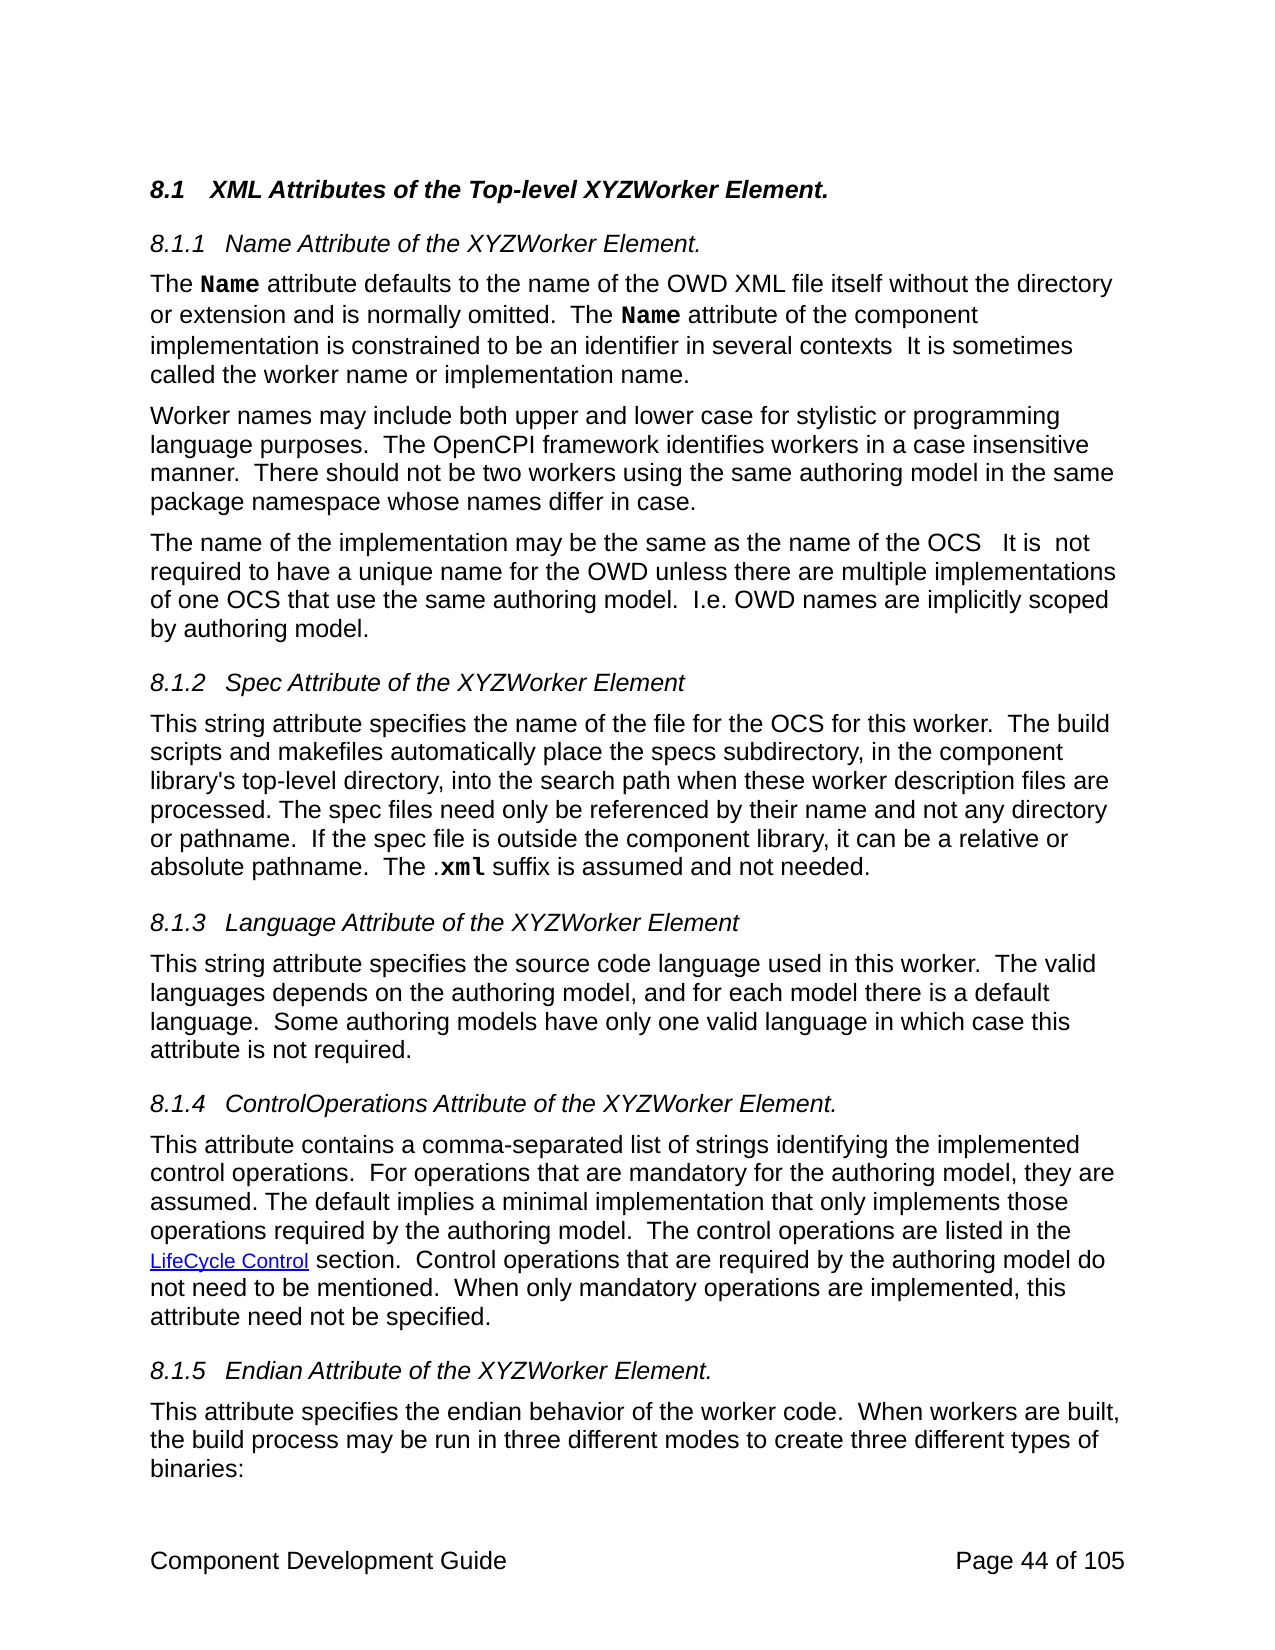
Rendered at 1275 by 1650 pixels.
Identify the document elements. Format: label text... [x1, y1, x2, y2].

subtitle ControlOperations Attribute of the XYZWorker Element. [150, 1089, 1125, 1118]
subtitle XML Attributes of the Top-level XYZWorker Element. [150, 175, 1125, 204]
text Worker names may include both upper and lower case for stylistic or programming language purposes. The OpenCPI framework identifies workers in a case insensitive manner. There should not be two workers using the same authoring model in the same package namespace whose names differ in case. [150, 401, 1125, 516]
subtitle Name Attribute of the XYZWorker Element. [150, 229, 1125, 257]
subtitle Spec Attribute of the XYZWorker Element [150, 668, 1125, 697]
subtitle Endian Attribute of the XYZWorker Element. [150, 1356, 1125, 1385]
subtitle Language Attribute of the XYZWorker Element [150, 908, 1125, 937]
text The name of the implementation may be the same as the name of the OCS It is not required to have a unique name for the OWD unless there are multiple implementations of one OCS that use the same authoring model. I.e. OWD names are implicitly scoped by authoring model. [150, 528, 1125, 643]
text This string attribute specifies the name of the file for the OCS for this worker. The build scripts and makefiles automatically place the specs subdirectory, in the component library's top-level directory, into the search path when these worker description files are processed. The spec files need only be referenced by their name and not any directory or pathname. If the spec file is outside the component library, it can be a relative or absolute pathname. The .xml suffix is assumed and not needed. [150, 708, 1125, 883]
text The Name attribute defaults to the name of the OWD XML file itself without the directory or extension and is normally omitted. The Name attribute of the component implementation is constrained to be an identifier in several contexts It is sometimes called the worker name or implementation name. [150, 269, 1125, 389]
text This attribute specifies the endian behavior of the worker code. When workers are built, the build process may be run in three different modes to create three different types of binaries: [150, 1397, 1125, 1483]
text This attribute contains a comma-separated list of strings identifying the implemented control operations. For operations that are mandatory for the authoring model, they are assumed. The default implies a minimal implementation that only implements those operations required by the authoring model. The control operations are listed in the LifeCycle Control section. Control operations that are required by the authoring model do not need to be mentioned. When only mandatory operations are implemented, this attribute need not be specified. [150, 1130, 1125, 1331]
text This string attribute specifies the source code language used in this worker. The valid languages depends on the authoring model, and for each model there is a default language. Some authoring models have only one valid language in which case this attribute is not required. [150, 949, 1125, 1064]
